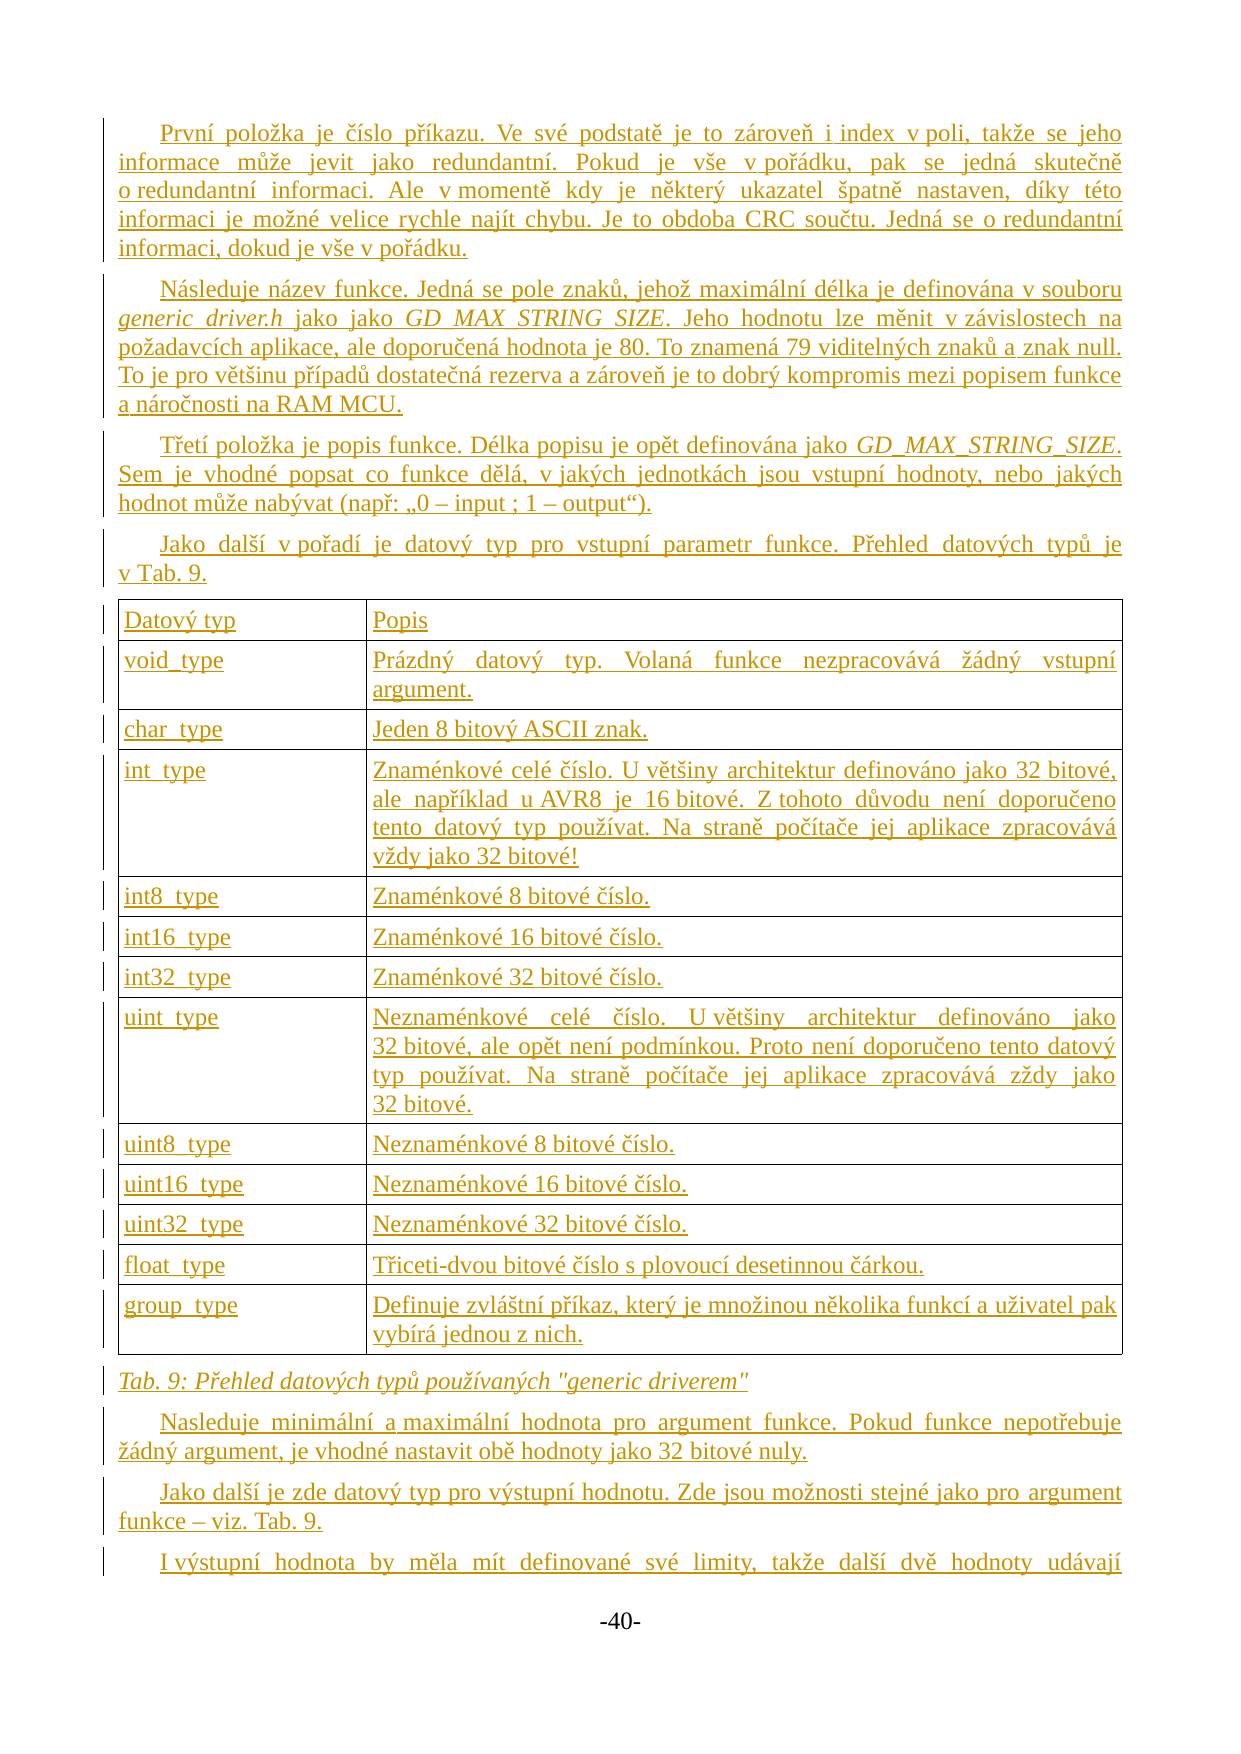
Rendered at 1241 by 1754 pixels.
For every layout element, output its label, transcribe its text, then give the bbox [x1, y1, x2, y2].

table_cell void_type [119, 641, 366, 709]
table_cell Jeden 8 bitový ASCII znak. [367, 710, 1122, 749]
text Následuje název funkce. Jedná se pole znaků, jehož maximální délka je definována v souboru generic_driver.h jako jako GD_MAX_STRING_SIZE. Jeho hodnotu lze měnit v závislostech na [118, 274, 1122, 328]
table_cell int16_type [119, 917, 366, 956]
text informaci je možné velice rychle najít chybu. Je to obdoba CRC součtu. Jedná se o redundantní [118, 202, 1122, 229]
table_cell uint16_type [119, 1165, 366, 1204]
table_cell Znaménkové 32 bitové číslo. [367, 957, 1122, 997]
table_cell Prázdný datový typ. Volaná funkce nezpracovává žádný vstupní argument. [367, 641, 1122, 709]
text hodnot může nabývat (např: „0 – input ; 1 – output“). [118, 486, 1122, 517]
table_cell int32_type [119, 957, 366, 997]
table_cell int8_type [119, 877, 366, 916]
text Jako další v pořadí je datový typ pro vstupní parametr funkce. Přehled datových typů je v Tab. 9. [118, 529, 1122, 587]
table_cell Neznaménkové 8 bitové číslo. [367, 1124, 1122, 1163]
table_header Popis [367, 600, 1122, 640]
table_cell Neznaménkové celé číslo. U většiny architektur definováno jako 32 bitové, ale opět není podmínkou. Proto není doporučeno tento datový typ používat. Na straně počítače jej aplikace zpracovává zždy jako 32 bitové. [367, 998, 1122, 1123]
table_cell char_type [119, 710, 366, 749]
table_cell uint8_type [119, 1124, 366, 1163]
text o redundantní informaci. Ale v momentě kdy je některý ukazatel špatně nastaven, díky této [118, 173, 1122, 201]
table_cell uint_type [119, 998, 366, 1123]
table_cell Znaménkové 16 bitové číslo. [367, 917, 1122, 956]
table_cell Znaménkové 8 bitové číslo. [367, 877, 1122, 916]
table_cell Neznaménkové 32 bitové číslo. [367, 1205, 1122, 1244]
table_header Datový typ [119, 600, 366, 640]
table_cell uint32_type [119, 1205, 366, 1244]
text Tab. 9: Přehled datových typů používaných "generic driverem" [118, 1366, 1122, 1395]
text požadavcích aplikace, ale doporučená hodnota je 80. To znamená 79 viditelných znaků a znak null. [118, 329, 1122, 357]
table_cell int_type [119, 750, 366, 876]
text To je pro většinu případů dostatečná rezerva a zároveň je to dobrý kompromis mezi popisem funkce [118, 358, 1122, 386]
text a náročnosti na RAM MCU. [118, 387, 1122, 418]
text První položka je číslo příkazu. Ve své podstatě je to zároveň i index v poli, takže se jeho informace může jevit jako redundantní. Pokud je vše v pořádku, pak se jedná skutečně [118, 118, 1122, 172]
table_cell Třiceti-dvou bitové číslo s plovoucí desetinnou čárkou. [367, 1245, 1122, 1284]
table_cell Znaménkové celé číslo. U většiny architektur definováno jako 32 bitové, ale například u AVR8 je 16 bitové. Z tohoto důvodu není doporučeno tento datový typ používat. Na straně počítače jej aplikace zpracovává vždy jako 32 bitové! [367, 750, 1122, 876]
table_cell Definuje zvláštní příkaz, který je množinou několika funkcí a uživatel pak vybírá jednou z nich. [367, 1285, 1122, 1353]
text I výstupní hodnota by měla mít definované své limity, takže další dvě hodnoty udávají [118, 1547, 1122, 1576]
text informaci, dokud je vše v pořádku. [118, 231, 1122, 262]
table_cell group_type [119, 1285, 366, 1353]
table_cell float_type [119, 1245, 366, 1284]
text Nasleduje minimální a maximální hodnota pro argument funkce. Pokud funkce nepotřebuje žádný argument, je vhodné nastavit obě hodnoty jako 32 bitové nuly. [118, 1407, 1122, 1465]
text Třetí položka je popis funkce. Délka popisu je opět definována jako GD_MAX_STRING_SIZE. Sem je vhodné popsat co funkce dělá, v jakých jednotkách jsou vstupní hodnoty, nebo jakých [118, 431, 1122, 484]
table_cell Neznaménkové 16 bitové číslo. [367, 1165, 1122, 1204]
text Jako další je zde datový typ pro výstupní hodnotu. Zde jsou možnosti stejné jako pro argument funkce – viz. Tab. 9. [118, 1477, 1122, 1535]
